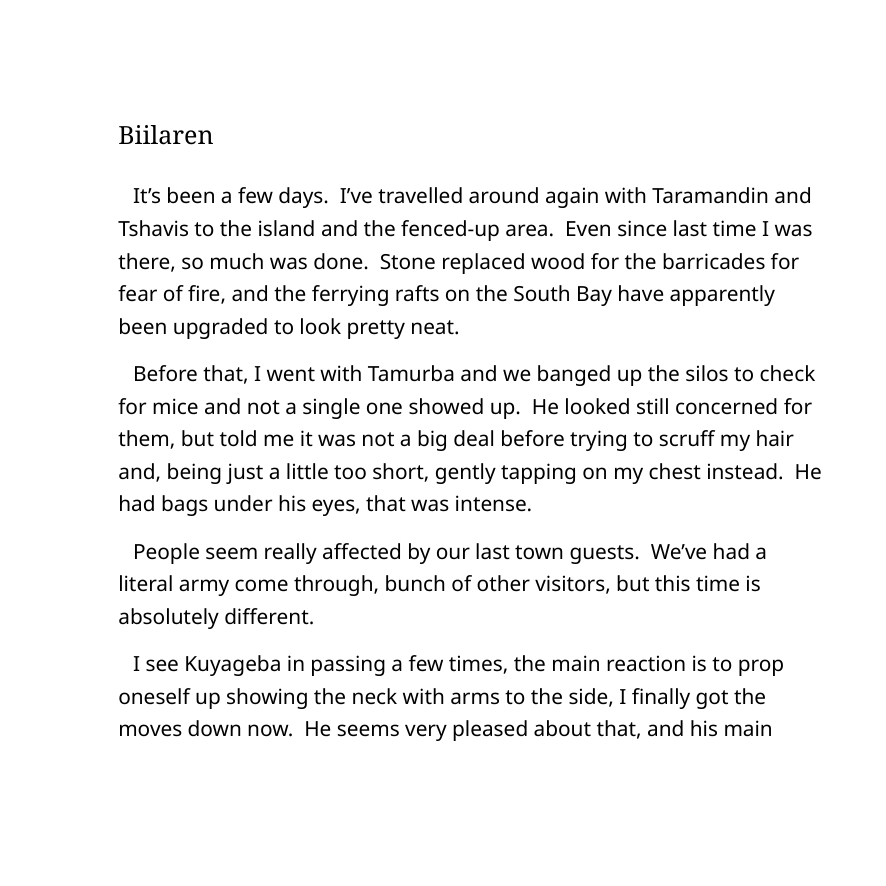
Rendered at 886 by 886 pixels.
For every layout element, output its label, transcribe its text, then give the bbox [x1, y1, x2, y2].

text People seem really affected by our last town guests. We’ve had a literal army come through, bunch of other visitors, but this time is absolutely different. [118, 537, 827, 630]
subtitle Biilaren [118, 118, 827, 152]
text Before that, I went with Tamurba and we banged up the silos to check for mice and not a single one showed up. He looked still concerned for them, but told me it was not a big deal before trying to scruff my hair and, being just a little too short, gently tapping on my chest instead. He had bags under his eyes, that was intense. [118, 359, 827, 518]
text I see Kuyageba in passing a few times, the main reaction is to prop oneself up showing the neck with arms to the side, I finally got the moves down now. He seems very pleased about that, and his main [118, 649, 827, 743]
text It’s been a few days. I’ve travelled around again with Taramandin and Tshavis to the island and the fenced-up area. Even since last time I was there, so much was done. Stone replaced wood for the barricades for fear of fire, and the ferrying rafts on the South Bay have apparently been upgraded to look pretty neat. [118, 182, 827, 340]
